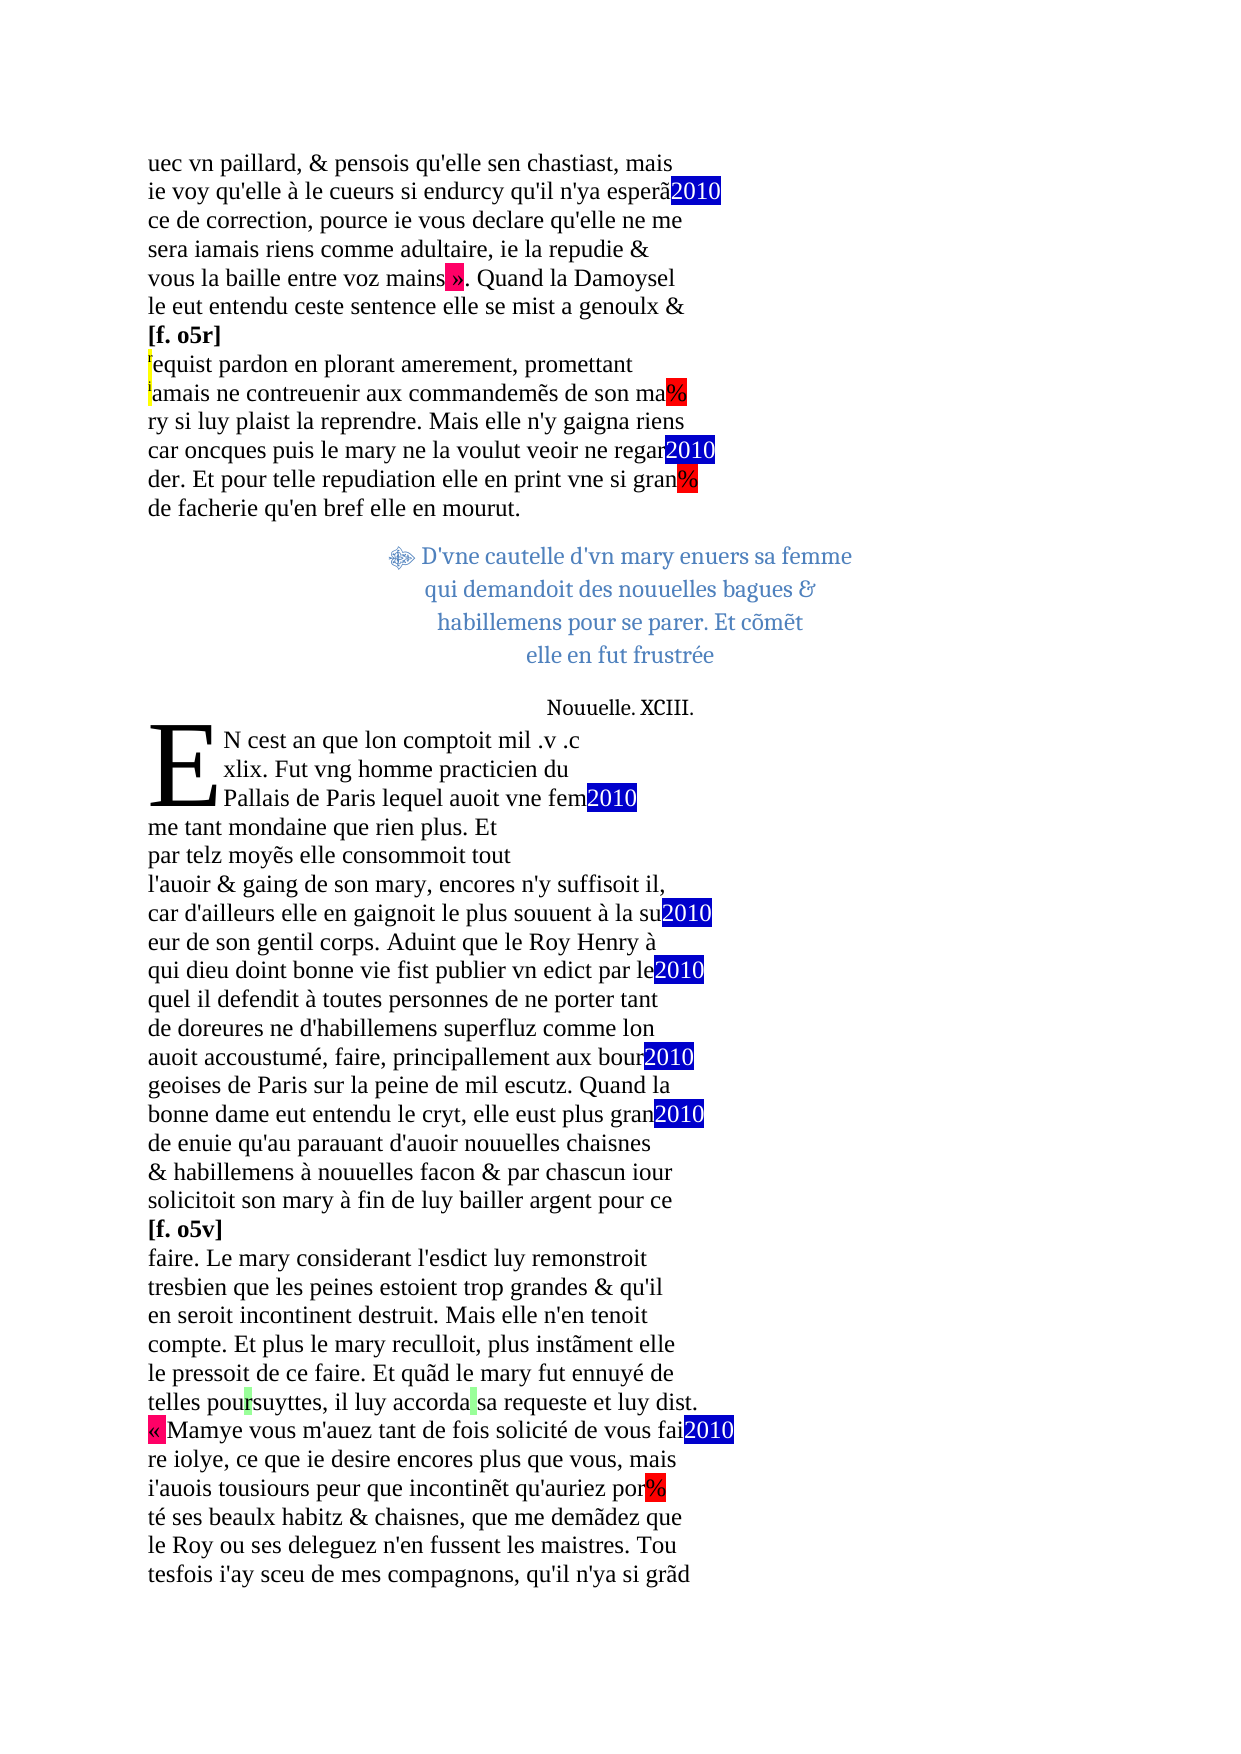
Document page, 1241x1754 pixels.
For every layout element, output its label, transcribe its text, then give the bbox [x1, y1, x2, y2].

subtitle ❧ D'vne cautelle d'vn mary enuers sa femme qui demandoit des nouuelles bagues & habillemens pour se parer. Et cõmẽt elle en fut frustrée [148, 542, 1093, 670]
subtitle Nouuelle. XCIII. [148, 695, 1093, 721]
text uec vn paillard, & pensois qu'elle sen chastiast, mais ie voy qu'elle à le cueurs si endurcy qu'il n'ya esperã2010 ce de correction, pource ie vous declare qu'elle ne me sera iamais riens comme adultaire, ie la repudie & vous la baille entre voz mains ». Quand la Damoysel le eut entendu ceste sentence elle se mist a genoulx & [f. o5r] requist pardon en plorant amerement, promettant iamais ne contreuenir aux commandemẽs de son ma% ry si luy plaist la reprendre. Mais elle n'y gaigna riens car oncques puis le mary ne la voulut veoir ne regar2010 der. Et pour telle repudiation elle en print vne si gran% de facherie qu'en bref elle en mourut. [148, 148, 1093, 521]
text EN cest an que lon comptoit mil .v .c xlix. Fut vng homme practicien du Pallais de Paris lequel auoit vne fem2010 me tant mondaine que rien plus. Et par telz moyẽs elle consommoit tout l'auoir & gaing de son mary, encores n'y suffisoit il, car d'ailleurs elle en gaignoit le plus souuent à la su2010 eur de son gentil corps. Aduint que le Roy Henry à qui dieu doint bonne vie fist publier vn edict par le2010 quel il defendit à toutes personnes de ne porter tant de doreures ne d'habillemens superfluz comme lon auoit accoustumé, faire, principallement aux bour2010 geoises de Paris sur la peine de mil escutz. Quand la bonne dame eut entendu le cryt, elle eust plus gran2010 de enuie qu'au parauant d'auoir nouuelles chaisnes & habillemens à nouuelles facon & par chascun iour solicitoit son mary à fin de luy bailler argent pour ce [f. o5v] faire. Le mary considerant l'esdict luy remonstroit tresbien que les peines estoient trop grandes & qu'il en seroit incontinent destruit. Mais elle n'en tenoit compte. Et plus le mary reculloit, plus instãment elle le pressoit de ce faire. Et quãd le mary fut ennuyé de telles poursuyttes, il luy accorda sa requeste et luy dist. « Mamye vous m'auez tant de fois solicité de vous fai2010 re iolye, ce que ie desire encores plus que vous, mais i'auois tousiours peur que incontinẽt qu'auriez por% té ses beaulx habitz & chaisnes, que me demãdez que le Roy ou ses deleguez n'en fussent les maistres. Tou tesfois i'ay sceu de mes compagnons, qu'il n'ya si grãd [148, 725, 1093, 1588]
